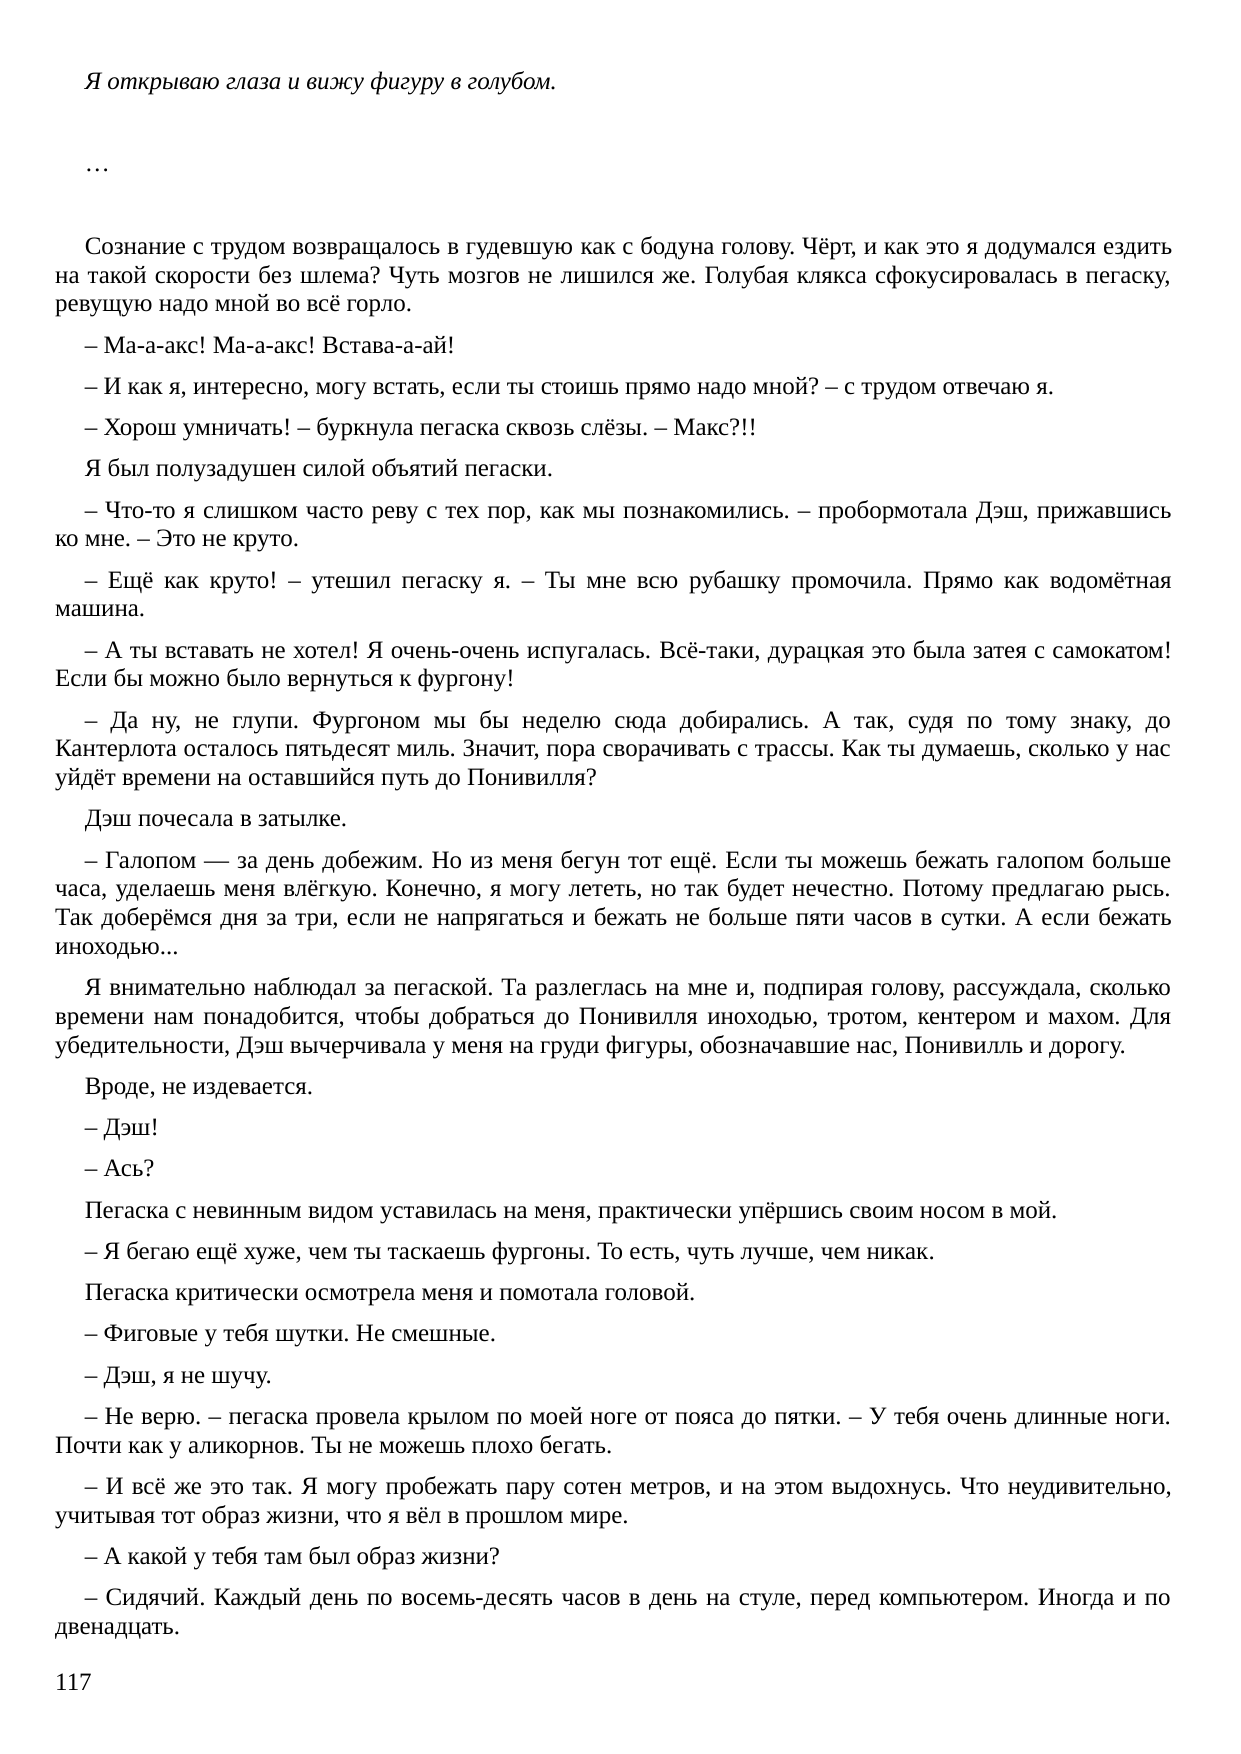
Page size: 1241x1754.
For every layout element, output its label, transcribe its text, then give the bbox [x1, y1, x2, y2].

text Сознание с трудом возвращалось в гудевшую как с бодуна голову. Чёрт, и как это я додумался ездить на такой скорости без шлема? Чуть мозгов не лишился же. Голубая клякса сфокусировалась в пегаску, ревущую надо мной во всё горло. [55, 231, 1173, 317]
text Вроде, не издевается. [55, 1071, 1173, 1100]
text … [55, 148, 1173, 177]
text – А какой у тебя там был образ жизни? [55, 1541, 1173, 1570]
text – Хорош умничать! – буркнула пегаска сквозь слёзы. – Макс?!! [55, 412, 1173, 441]
text – Дэш, я не шучу. [55, 1360, 1173, 1388]
text – Ещё как круто! – утешил пегаску я. – Ты мне всю рубашку промочила. Прямо как водомётная машина. [55, 565, 1173, 622]
text – Ма-а-акс! Ма-а-акс! Встава-а-ай! [55, 330, 1173, 358]
text – Галопом — за день добежим. Но из меня бегун тот ещё. Если ты можешь бежать галопом больше часа, уделаешь меня влёгкую. Конечно, я могу лететь, но так будет нечестно. Потому предлагаю рысь. Так доберёмся дня за три, если не напрягаться и бежать не больше пяти часов в сутки. А если бежать иноходью... [55, 845, 1173, 960]
text – Дэш! [55, 1112, 1173, 1141]
text – Что-то я слишком часто реву с тех пор, как мы познакомились. – пробормотала Дэш, прижавшись ко мне. – Это не круто. [55, 495, 1173, 552]
text – И всё же это так. Я могу пробежать пару сотен метров, и на этом выдохнусь. Что неудивительно, учитывая тот образ жизни, что я вёл в прошлом мире. [55, 1471, 1173, 1528]
text – И как я, интересно, могу встать, если ты стоишь прямо надо мной? – с трудом отвечаю я. [55, 371, 1173, 400]
text Пегаска критически осмотрела меня и помотала головой. [55, 1277, 1173, 1306]
text – Сидячий. Каждый день по восемь-десять часов в день на стуле, перед компьютером. Иногда и по двенадцать. [55, 1582, 1173, 1640]
text – Ась? [55, 1153, 1173, 1182]
text – Фиговые у тебя шутки. Не смешные. [55, 1318, 1173, 1347]
text – Не верю. – пегаска провела крылом по моей ноге от пояса до пятки. – У тебя очень длинные ноги. Почти как у аликорнов. Ты не можешь плохо бегать. [55, 1401, 1173, 1458]
text Дэш почесала в затылке. [55, 803, 1173, 832]
text Пегаска с невинным видом уставилась на меня, практически упёршись своим носом в мой. [55, 1195, 1173, 1223]
text – А ты вставать не хотел! Я очень-очень испугалась. Всё-таки, дурацкая это была затея с самокатом! Если бы можно было вернуться к фургону! [55, 635, 1173, 692]
text Я внимательно наблюдал за пегаской. Та разлеглась на мне и, подпирая голову, рассуждала, сколько времени нам понадобится, чтобы добраться до Понивилля иноходью, тротом, кентером и махом. Для убедительности, Дэш вычерчивала у меня на груди фигуры, обозначавшие нас, Понивилль и дорогу. [55, 972, 1173, 1058]
text – Да ну, не глупи. Фургоном мы бы неделю сюда добирались. А так, судя по тому знаку, до Кантерлота осталось пятьдесят миль. Значит, пора сворачивать с трассы. Как ты думаешь, сколько у нас уйдёт времени на оставшийся путь до Понивилля? [55, 705, 1173, 791]
text Я был полузадушен силой объятий пегаски. [55, 453, 1173, 482]
text – Я бегаю ещё хуже, чем ты таскаешь фургоны. То есть, чуть лучше, чем никак. [55, 1236, 1173, 1265]
text Я открываю глаза и вижу фигуру в голубом. [55, 66, 1173, 95]
